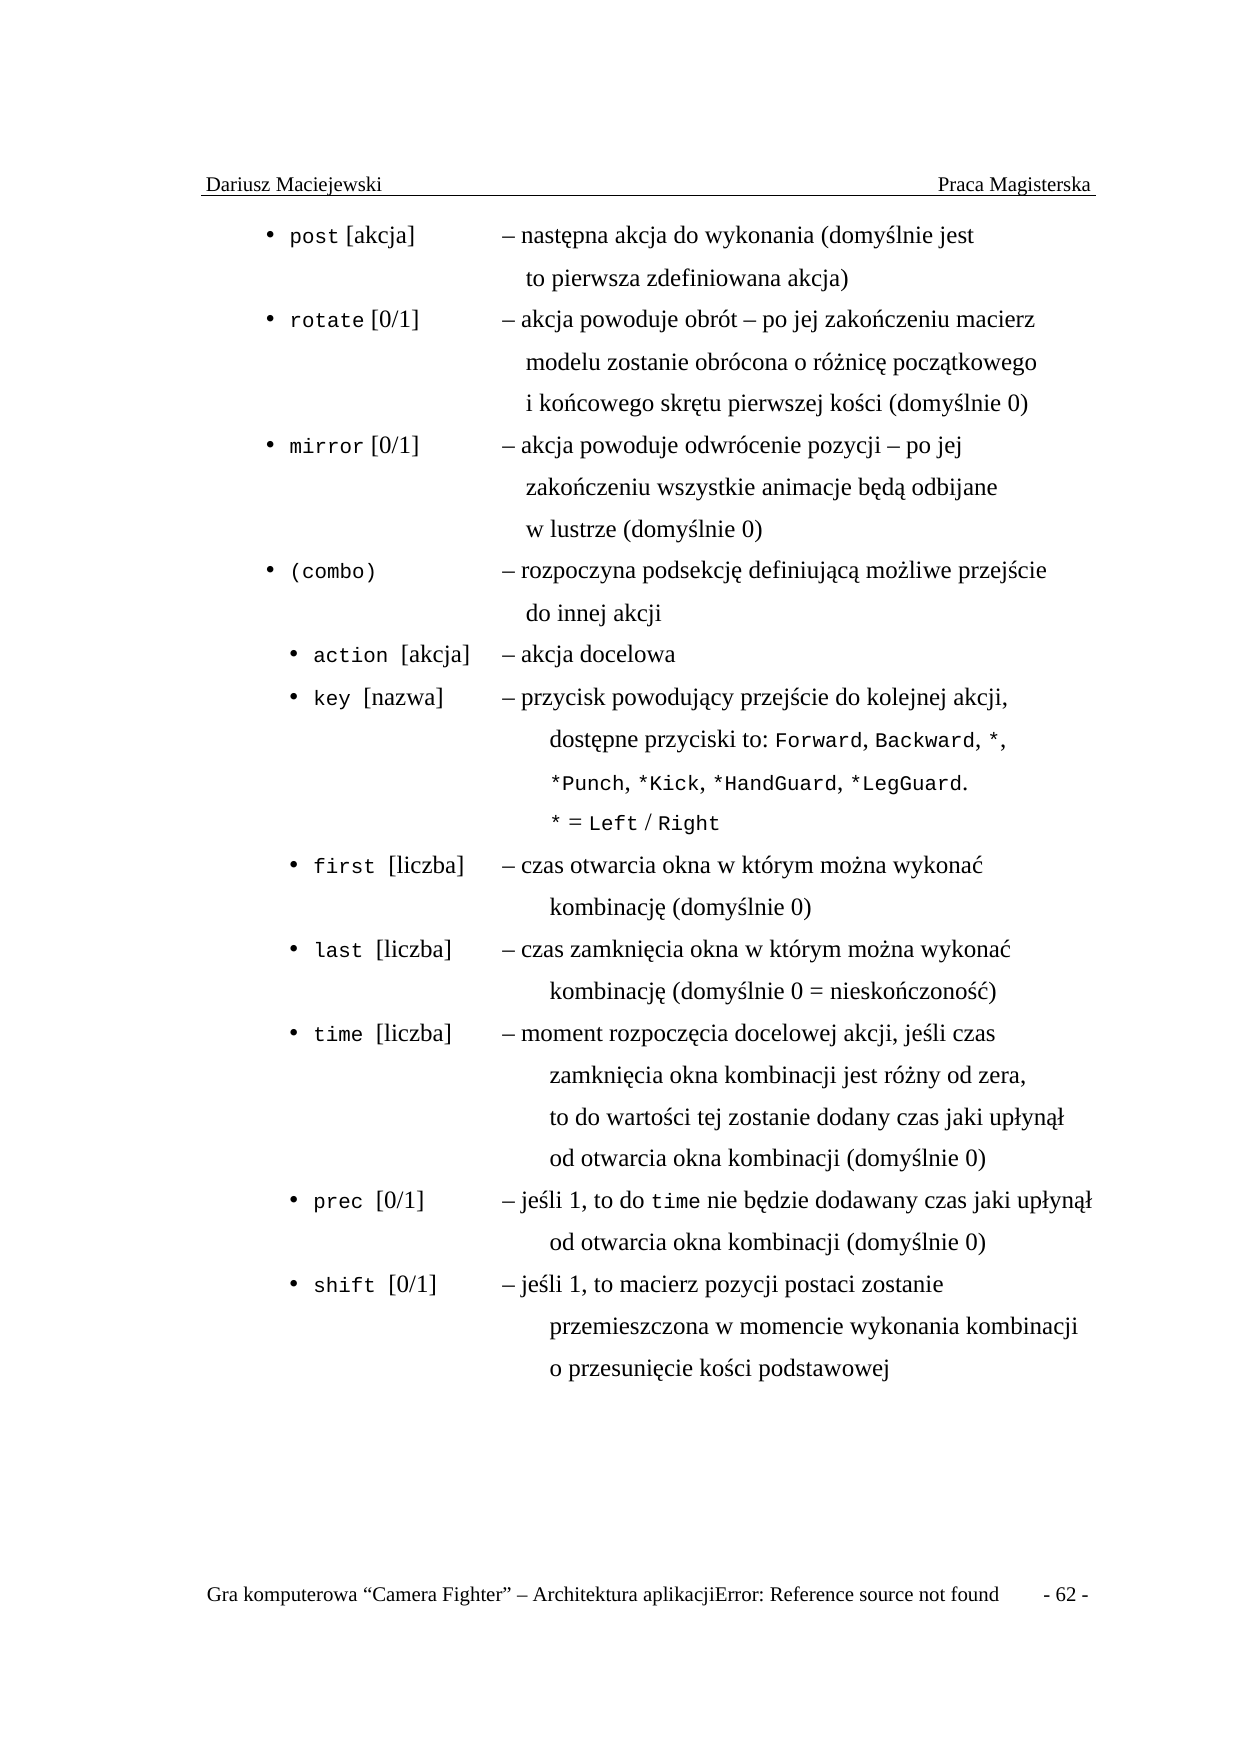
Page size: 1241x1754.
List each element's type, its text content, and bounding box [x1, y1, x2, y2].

list mirror [0/1] – akcja powoduje odwrócenie pozycji – po jej zakończeniu wszystkie animacje będą odbijane w lustrze (domyślnie 0) [266, 431, 1092, 543]
list action [akcja] – akcja docelowa [289, 640, 1092, 669]
list prec [0/1] – jeśli 1, to do time nie będzie dodawany czas jaki upłynął od otwarcia okna kombinacji (domyślnie 0) [289, 1186, 1092, 1256]
list last [liczba] – czas zamknięcia okna w którym można wykonać kombinację (domyślnie 0 = nieskończoność) [289, 935, 1092, 1005]
list first [liczba] – czas otwarcia okna w którym można wykonać kombinację (domyślnie 0) [289, 851, 1092, 921]
list post [akcja] – następna akcja do wykonania (domyślnie jest to pierwsza zdefiniowana akcja) [266, 221, 1092, 292]
list rotate [0/1] – akcja powoduje obrót – po jej zakończeniu macierz modelu zostanie obrócona o różnicę początkowego i końcowego skrętu pierwszej kości (domyślnie 0) [266, 305, 1092, 417]
list time [liczba] – moment rozpoczęcia docelowej akcji, jeśli czas zamknięcia okna kombinacji jest różny od zera, to do wartości tej zostanie dodany czas jaki upłynął od otwarcia okna kombinacji (domyślnie 0) [289, 1019, 1092, 1172]
list key [nazwa] – przycisk powodujący przejście do kolejnej akcji, dostępne przyciski to: Forward, Backward, *, *Punch, *Kick, *HandGuard, *LegGuard. * = Left / Right [289, 683, 1092, 837]
list shift [0/1] – jeśli 1, to macierz pozycji postaci zostanie przemieszczona w momencie wykonania kombinacji o przesunięcie kości podstawowej [289, 1270, 1092, 1382]
list (combo) – rozpoczyna podsekcję definiującą możliwe przejście do innej akcji [266, 556, 1092, 627]
